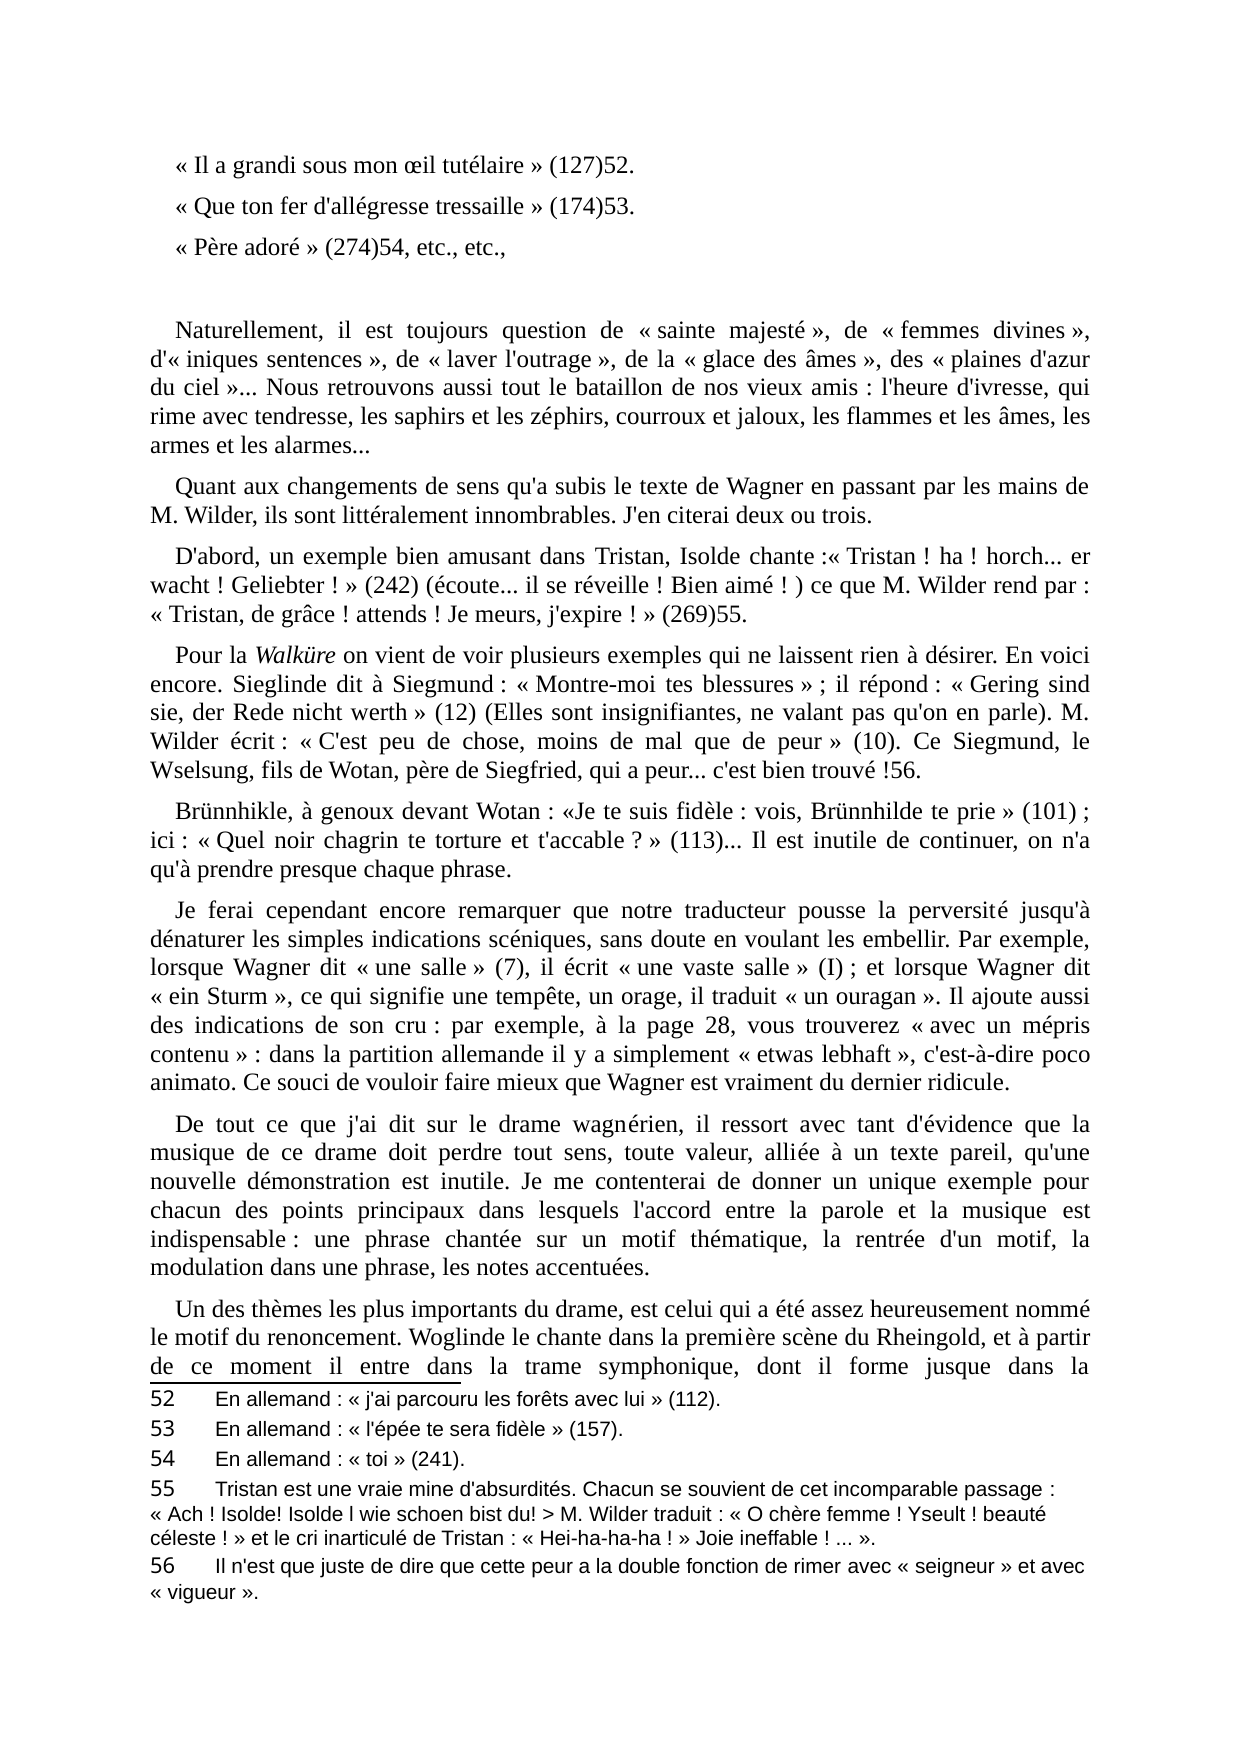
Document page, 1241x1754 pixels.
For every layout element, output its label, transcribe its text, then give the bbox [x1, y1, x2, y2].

text « Que ton fer d'allégresse tressaille » (174). [150, 191, 1090, 220]
text Je ferai cependant encore remarquer que notre traducteur pousse la perversité jusqu'à dénaturer les simples indications scéniques, sans doute en voulant les embellir. Par exemple, lorsque Wagner dit « une salle » (7), il écrit « une vaste salle » (I) ; et lorsque Wagner dit « ein Sturm », ce qui signifie une tempête, un orage, il traduit « un ouragan ». Il ajoute aussi des indications de son cru : par exemple, à la page 28, vous trouverez « avec un mépris contenu » : dans la partition allemande il y a simplement « etwas lebhaft », c'est-à-dire poco animato. Ce souci de vouloir faire mieux que Wagner est vraiment du dernier ridicule. [150, 895, 1090, 1096]
text De tout ce que j'ai dit sur le drame wagnérien, il ressort avec tant d'évidence que la musique de ce drame doit perdre tout sens, toute valeur, alliée à un texte pareil, qu'une nouvelle démonstration est inutile. Je me contenterai de donner un unique exemple pour chacun des points principaux dans lesquels l'accord entre la parole et la musique est indispensable : une phrase chantée sur un motif thématique, la rentrée d'un motif, la modulation dans une phrase, les notes accentuées. [150, 1109, 1090, 1281]
text « Il a grandi sous mon œil tutélaire » (127). [150, 150, 1090, 179]
text Il n'est que juste de dire que cette peur a la double fonction de rimer avec « seigneur » et avec « vigueur ». [150, 1550, 1090, 1604]
text Brünnhikle, à genoux devant Wotan : «Je te suis fidèle : vois, Brünnhilde te prie » (101) ; ici : « Quel noir chagrin te torture et t'accable ? » (113)... Il est inutile de continuer, on n'a qu'à prendre presque chaque phrase. [150, 796, 1090, 882]
text En allemand : « l'épée te sera fidèle » (157). [150, 1413, 1090, 1443]
text Quant aux changements de sens qu'a subis le texte de Wagner en passant par les mains de M. Wilder, ils sont littéralement innombrables. J'en citerai deux ou trois. [150, 471, 1090, 529]
text Un des thèmes les plus importants du drame, est celui qui a été assez heureusement nommé le motif du renoncement. Woglinde le chante dans la première scène du Rheingold, et à partir de ce moment il entre dans la trame symphonique, dont il forme jusque dans la [150, 1294, 1090, 1380]
text « Père adoré » (274), etc., etc., [150, 232, 1090, 261]
text D'abord, un exemple bien amusant dans Tristan, Isolde chante :« Tristan ! ha ! horch... er wacht ! Geliebter ! » (242) (écoute... il se réveille ! Bien aimé ! ) ce que M. Wilder rend par : « Tristan, de grâce ! attends ! Je meurs, j'expire ! » (269). [150, 541, 1090, 627]
text Tristan est une vraie mine d'absurdités. Chacun se souvient de cet incomparable passage : « Ach ! Isolde! Isolde l wie schoen bist du! > M. Wilder traduit : « O chère femme ! Yseult ! beauté céleste ! » et le cri inarticulé de Tristan : « Hei-ha-ha-ha ! » Joie ineffable ! ... ». [150, 1472, 1090, 1550]
text En allemand : « toi » (241). [150, 1443, 1090, 1472]
text En allemand : « j'ai parcouru les forêts avec lui » (112). [150, 1383, 1090, 1413]
text Naturellement, il est toujours question de « sainte majesté », de « femmes divines », d'« iniques sentences », de « laver l'outrage », de la « glace des âmes », des « plaines d'azur du ciel »... Nous retrouvons aussi tout le bataillon de nos vieux amis : l'heure d'ivresse, qui rime avec tendresse, les saphirs et les zéphirs, courroux et jaloux, les flammes et les âmes, les armes et les alarmes... [150, 315, 1090, 459]
text Pour la Walküre on vient de voir plusieurs exemples qui ne laissent rien à désirer. En voici encore. Sieglinde dit à Siegmund : « Montre-moi tes blessures » ; il répond : « Gering sind sie, der Rede nicht werth » (12) (Elles sont insignifiantes, ne valant pas qu'on en parle). M. Wilder écrit : « C'est peu de chose, moins de mal que de peur » (10). Ce Siegmund, le Wselsung, fils de Wotan, père de Siegfried, qui a peur... c'est bien trouvé !. [150, 640, 1090, 784]
